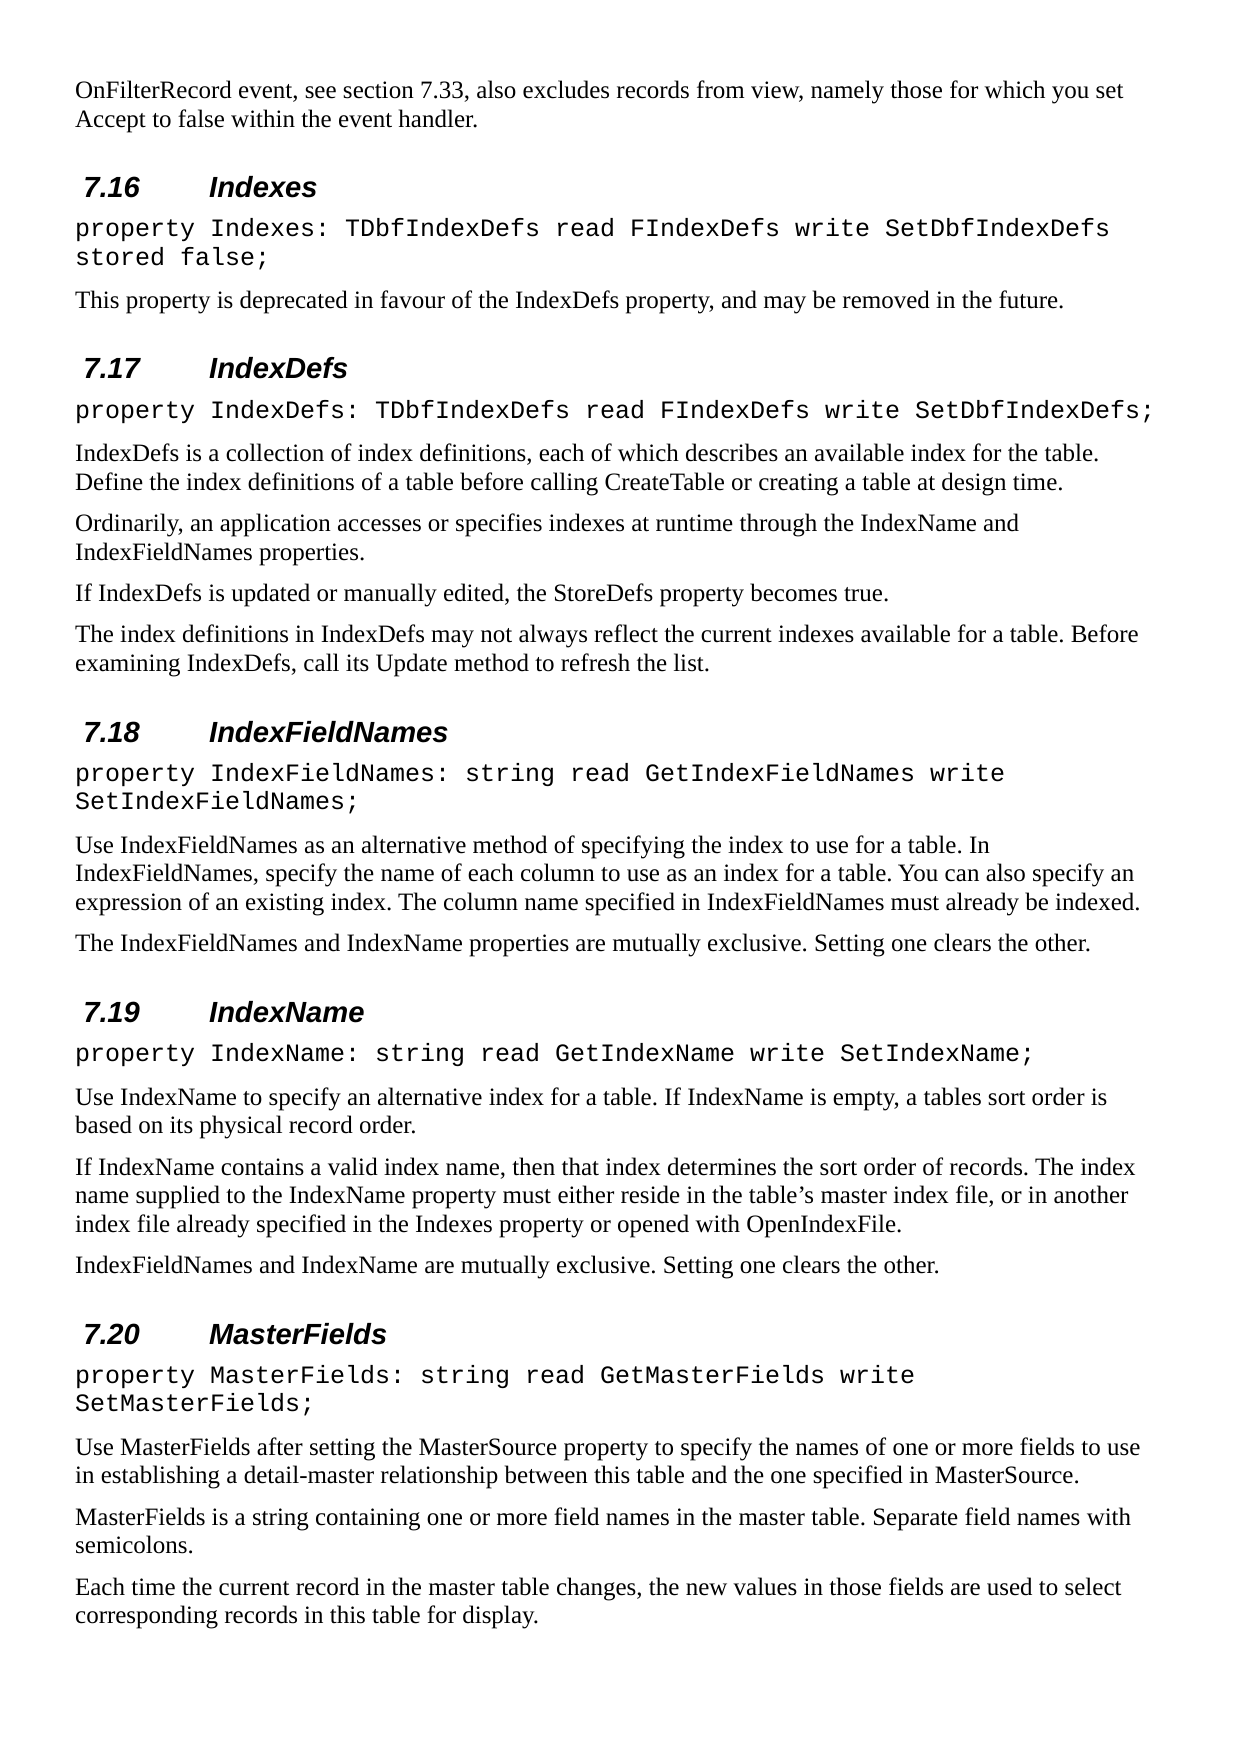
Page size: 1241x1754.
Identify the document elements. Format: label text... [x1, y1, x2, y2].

text property Indexes: TDbfIndexDefs read FIndexDefs write SetDbfIndexDefs stored false; [75, 216, 1165, 273]
text MasterFields is a string containing one or more field names in the master table. Separate field names with semicolons. [75, 1502, 1165, 1559]
text If IndexDefs is updated or manually edited, the StoreDefs property becomes true. [75, 578, 1165, 607]
text This property is deprecated in favour of the IndexDefs property, and may be removed in the future. [75, 285, 1165, 314]
text The index definitions in IndexDefs may not always reflect the current indexes available for a table. Before examining IndexDefs, call its Update method to refresh the list. [75, 619, 1165, 677]
text OnFilterRecord event, see section 7.33, also excludes records from view, namely those for which you set Accept to false within the event handler. [75, 75, 1165, 132]
text property IndexName: string read GetIndexName write SetIndexName; [75, 1041, 1165, 1069]
subtitle MasterFields [75, 1317, 1165, 1350]
subtitle Indexes [75, 170, 1165, 203]
text Ordinarily, an application accesses or specifies indexes at runtime through the IndexName and IndexFieldNames properties. [75, 508, 1165, 566]
text Use IndexName to specify an alternative index for a table. If IndexName is empty, a tables sort order is based on its physical record order. [75, 1082, 1165, 1139]
text property MasterFields: string read GetMasterFields write SetMasterFields; [75, 1363, 1165, 1419]
text property IndexDefs: TDbfIndexDefs read FIndexDefs write SetDbfIndexDefs; [75, 397, 1165, 426]
text Use IndexFieldNames as an alternative method of specifying the index to use for a table. In IndexFieldNames, specify the name of each column to use as an index for a table. You can also specify an expression of an existing index. The column name specified in IndexFieldNames must already be indexed. [75, 830, 1165, 916]
text Each time the current record in the master table changes, the new values in those fields are used to select corresponding records in this table for display. [75, 1572, 1165, 1629]
text If IndexName contains a valid index name, then that index determines the sort order of records. The index name supplied to the IndexName property must either reside in the table’s master index file, or in another index file already specified in the Indexes property or opened with OpenIndexFile. [75, 1152, 1165, 1238]
text IndexDefs is a collection of index definitions, each of which describes an available index for the table. Define the index definitions of a table before calling CreateTable or creating a table at design time. [75, 438, 1165, 496]
text The IndexFieldNames and IndexName properties are mutually exclusive. Setting one clears the other. [75, 928, 1165, 957]
subtitle IndexDefs [75, 351, 1165, 385]
text property IndexFieldNames: string read GetIndexFieldNames write SetIndexFieldNames; [75, 761, 1165, 817]
subtitle IndexFieldNames [75, 714, 1165, 748]
text IndexFieldNames and IndexName are mutually exclusive. Setting one clears the other. [75, 1250, 1165, 1279]
subtitle IndexName [75, 995, 1165, 1028]
text Use MasterFields after setting the MasterSource property to specify the names of one or more fields to use in establishing a detail-master relationship between this table and the one specified in MasterSource. [75, 1432, 1165, 1489]
